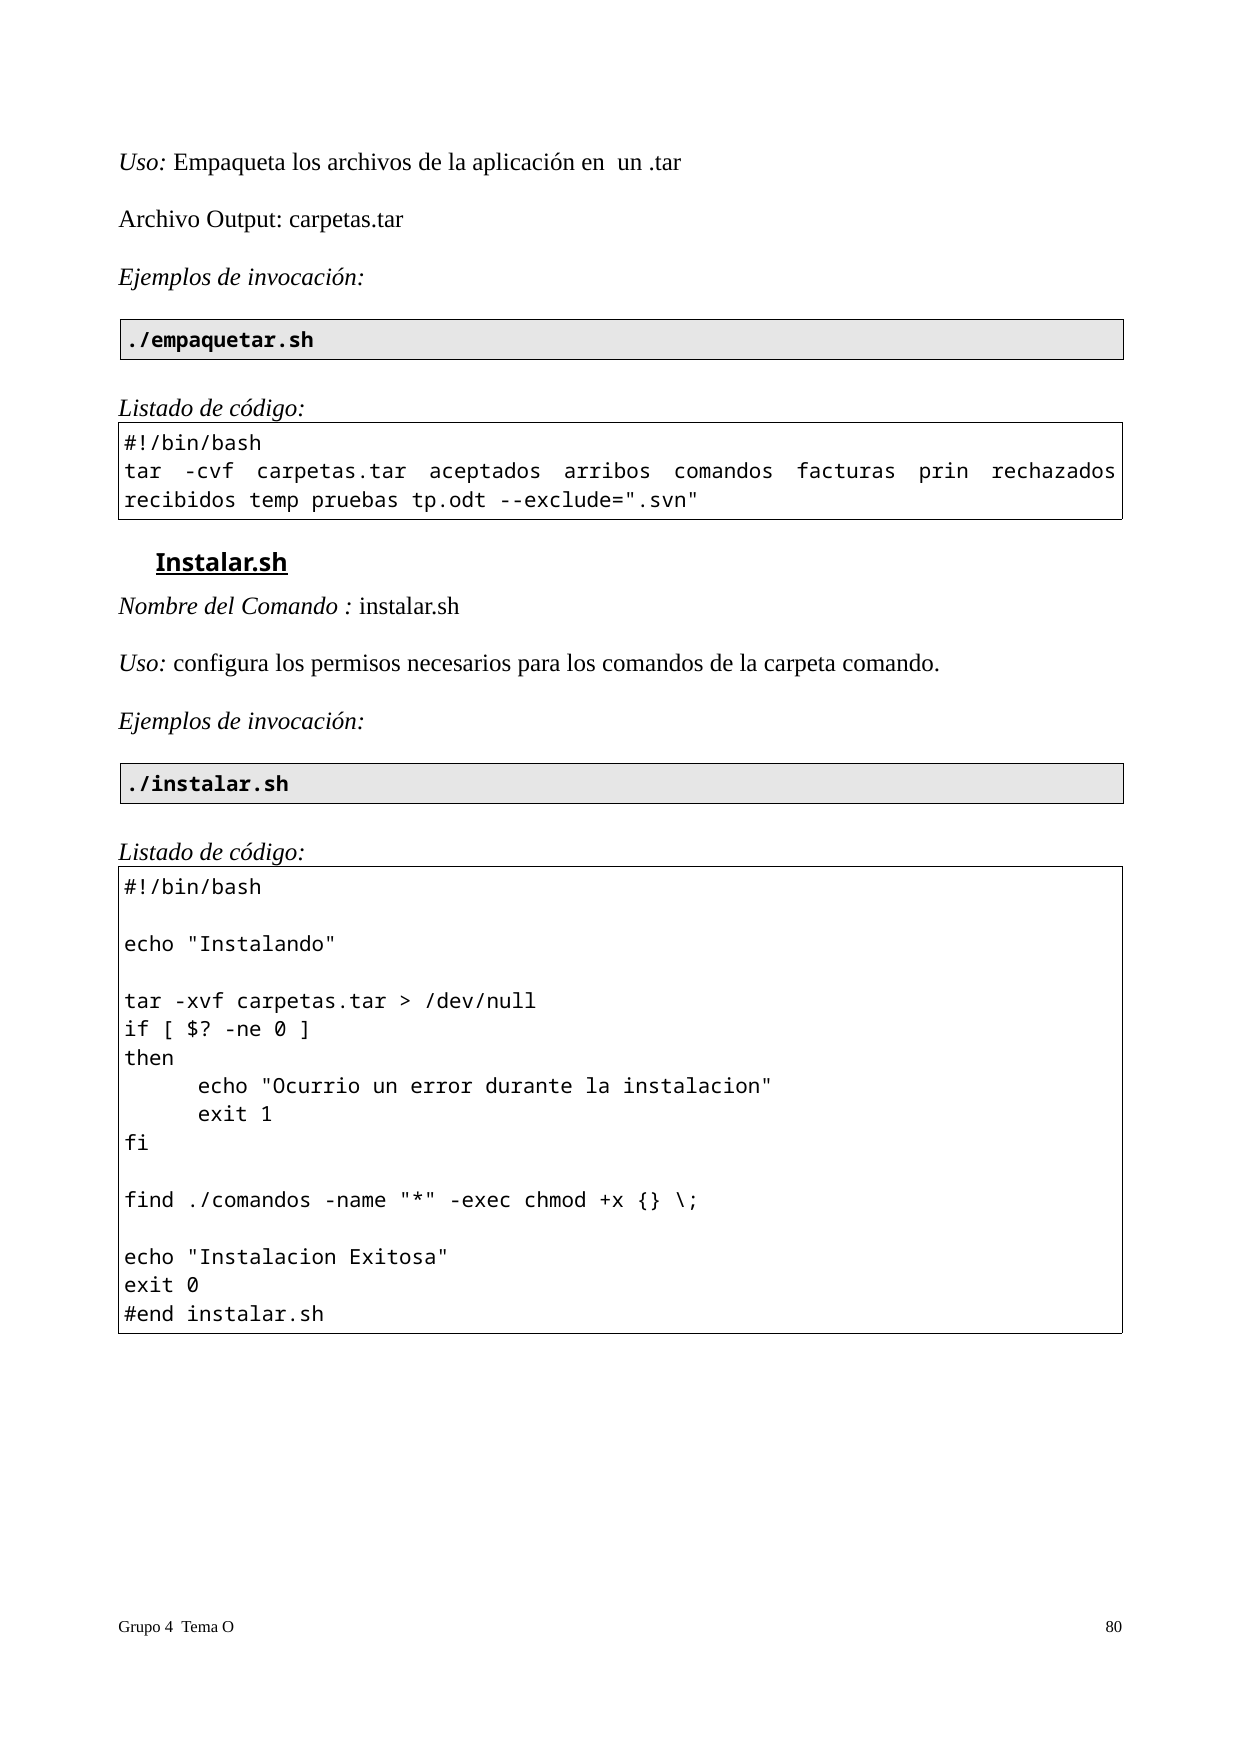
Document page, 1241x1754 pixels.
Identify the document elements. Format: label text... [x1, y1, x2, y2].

table_header #!/bin/bash echo "Instalando" tar -xvf carpetas.tar > /dev/null if [ $? -ne 0 ] then echo "Ocurrio un error durante la instalacion" exit 1 fi find ./comandos -name "*" -exec chmod +x {} \; echo "Instalacion Exitosa" exit 0 #end instalar.sh [119, 867, 1122, 1333]
text Nombre del Comando : instalar.sh [118, 591, 1122, 619]
text Ejemplos de invocación: [118, 262, 1122, 291]
subtitle Instalar.sh [156, 544, 1122, 578]
text Listado de código: [118, 837, 1122, 866]
table_header ./empaquetar.sh [121, 320, 1123, 359]
table_header #!/bin/bash tar -cvf carpetas.tar aceptados arribos comandos facturas prin rechazados recibidos temp pruebas tp.odt --exclude=".svn" [119, 423, 1122, 519]
table_header ./instalar.sh [121, 764, 1123, 803]
text Uso: Empaqueta los archivos de la aplicación en un .tar [118, 147, 1122, 176]
text Uso: configura los permisos necesarios para los comandos de la carpeta comando. [118, 648, 1122, 677]
text Archivo Output: carpetas.tar [118, 204, 1122, 233]
text Ejemplos de invocación: [118, 706, 1122, 734]
text Listado de código: [118, 393, 1122, 422]
